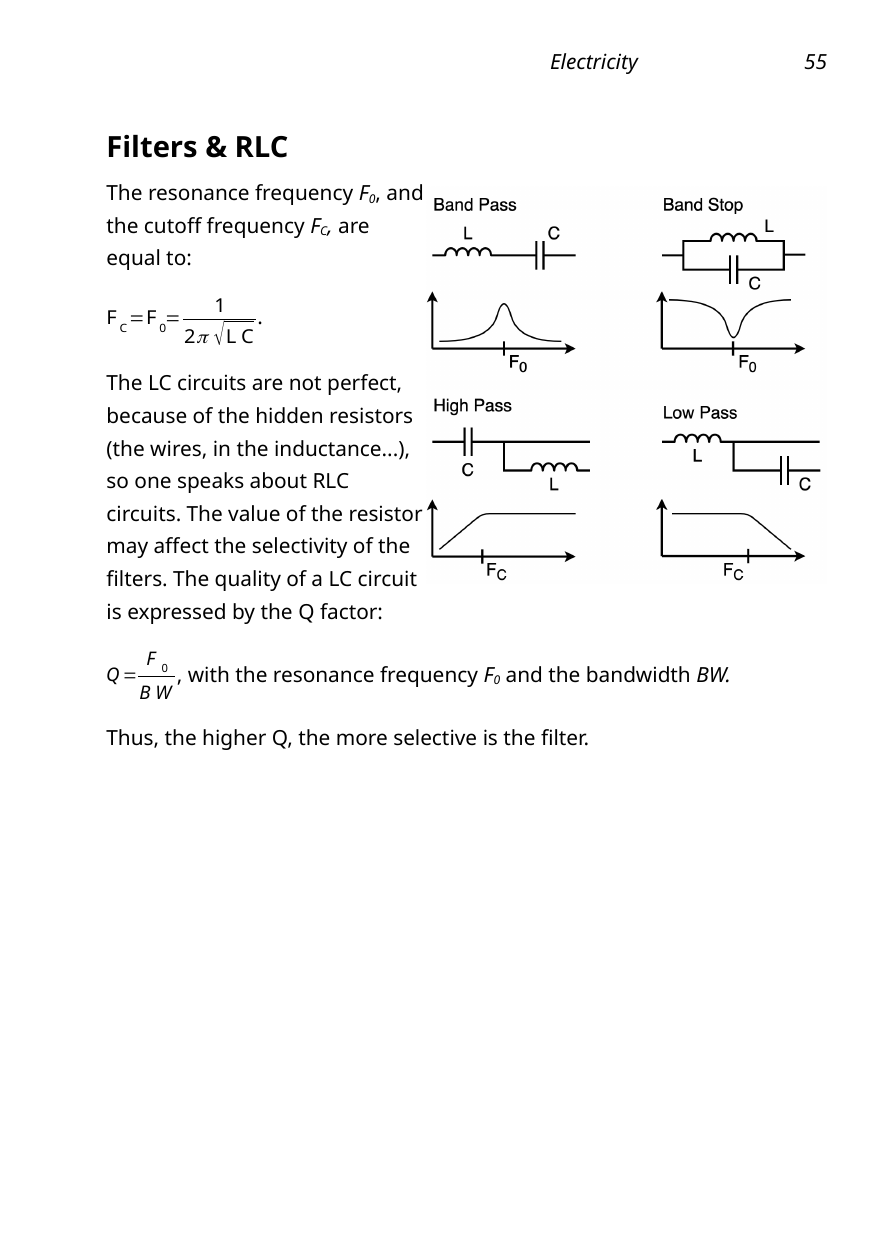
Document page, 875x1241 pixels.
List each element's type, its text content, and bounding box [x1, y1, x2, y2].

text The resonance frequency F0, and the cutoff frequency FC, are equal to: [106, 178, 827, 272]
text . [106, 291, 426, 350]
text The LC circuits are not perfect, because of the hidden resistors (the wires, in the inductance...), so one speaks about RLC circuits. The value of the resistor may affect the selectivity of the filters. The quality of a LC circuit is expressed by the Q factor: [106, 368, 827, 625]
text , with the resonance frequency F0 and the bandwidth BW. [106, 644, 827, 705]
picture [426, 186, 827, 584]
text Thus, the higher Q, the more selective is the filter. [106, 723, 827, 752]
subtitle Filters & RLC [106, 126, 827, 166]
